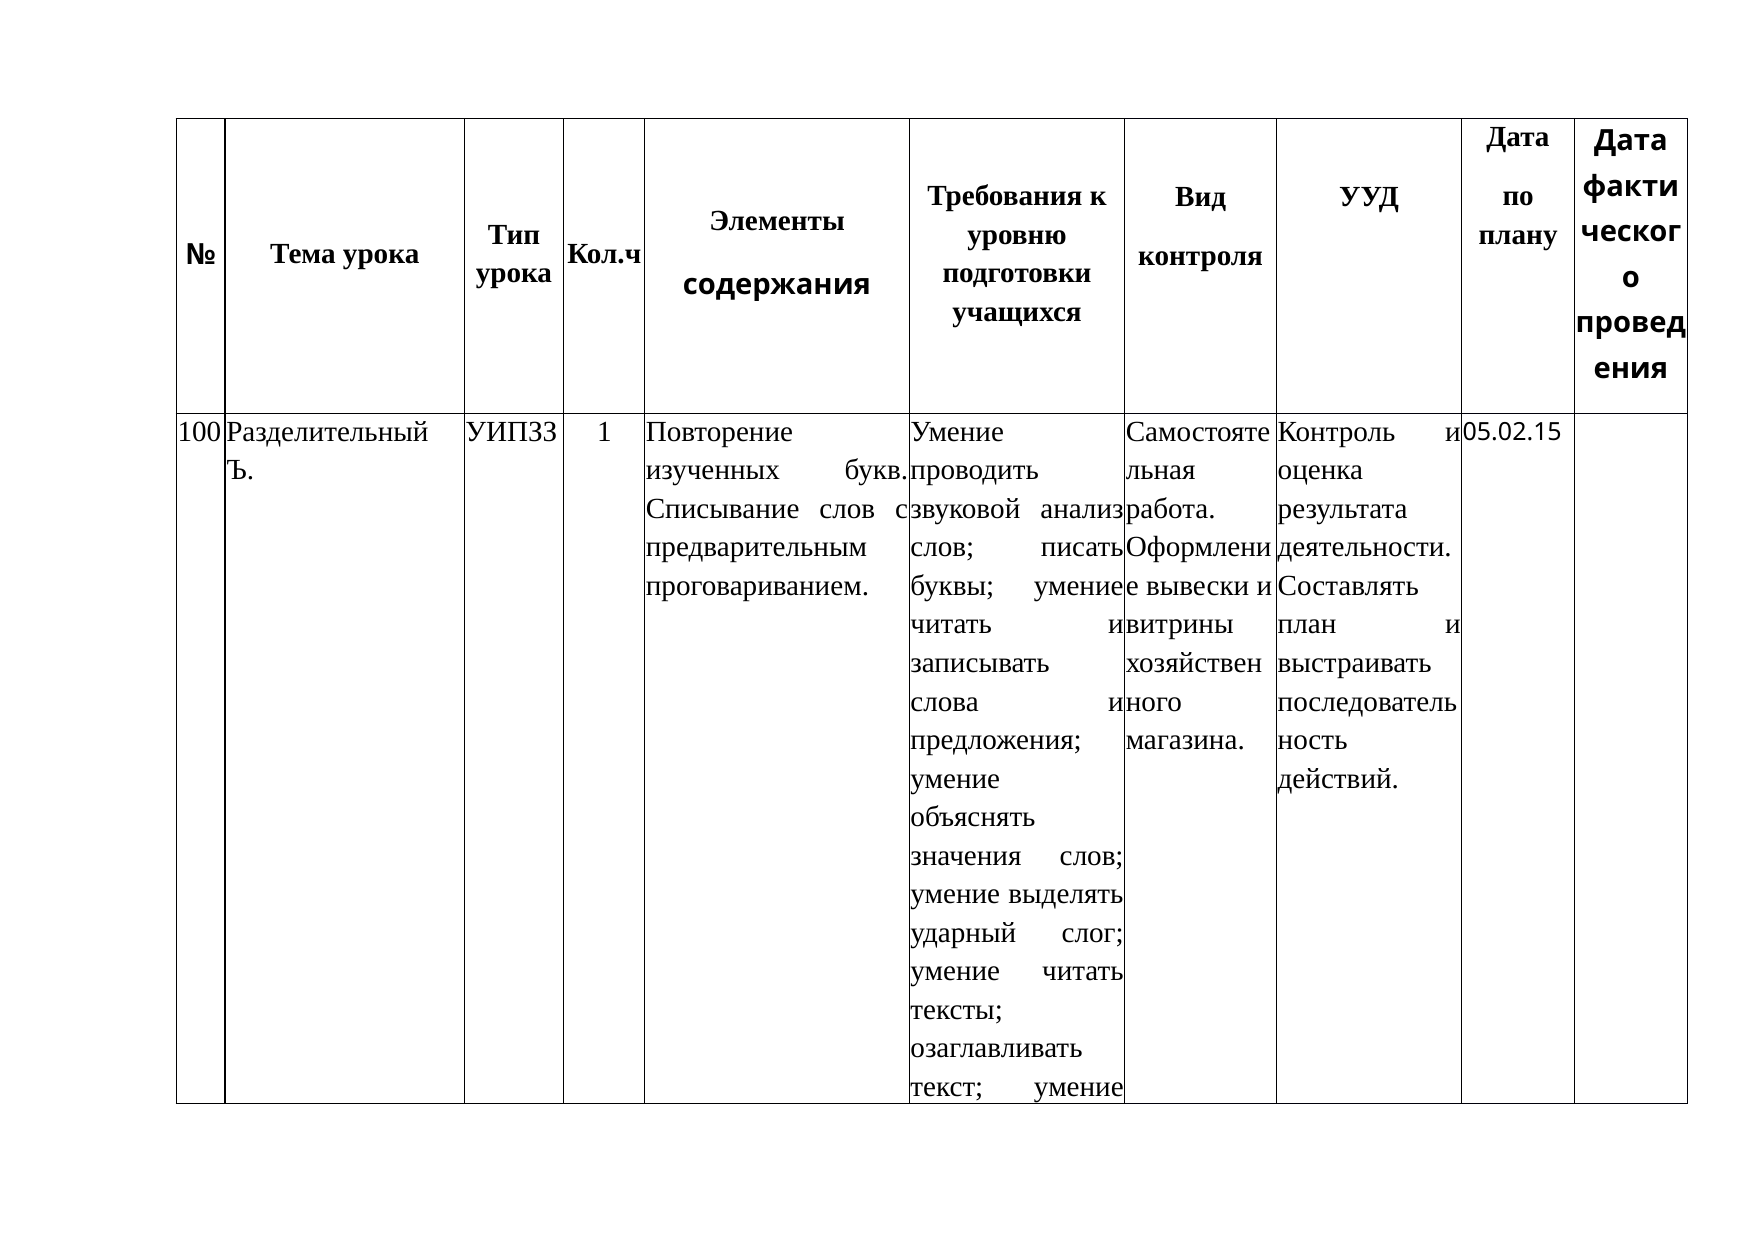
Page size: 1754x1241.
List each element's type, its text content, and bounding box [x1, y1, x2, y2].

table_cell Умение проводить звуковой анализ слов; писать буквы; умение читать и записывать слова и предложения; умение объяснять значения слов; умение выделять ударный слог; умение читать тексты; озаглавливать текст; умение [910, 414, 1124, 1103]
table_header Тема урока [226, 119, 464, 413]
table_cell Разделительный Ъ. [226, 414, 464, 1103]
table_header Дата фактического проведения [1575, 119, 1687, 413]
table_header Вид контроля [1125, 119, 1276, 413]
table_header Требования к уровню подготовки учащихся [910, 119, 1124, 413]
table_header Кол.ч [564, 119, 644, 413]
table_cell УИПЗЗ [465, 414, 563, 1103]
table_header Тип урока [465, 119, 563, 413]
table_header Элементы содержания [645, 119, 909, 413]
table_cell Самостоятельная работа. Оформление вывески и витрины хозяйственного магазина. [1125, 414, 1276, 1103]
table_cell [1575, 414, 1687, 1103]
table_cell Повторение изученных букв. Списывание слов с предварительным проговариванием. [645, 414, 909, 1103]
table_cell 100 [177, 414, 224, 1103]
table_cell 05.02.15 [1462, 414, 1574, 1103]
table_header Дата по плану [1462, 119, 1574, 413]
table_header УУД [1277, 119, 1461, 413]
table_cell Контроль и оценка результата деятельности. Составлять план и выстраивать последовательность действий. [1277, 414, 1461, 1103]
table_cell 1 [564, 414, 644, 1103]
table_header № [177, 119, 224, 413]
